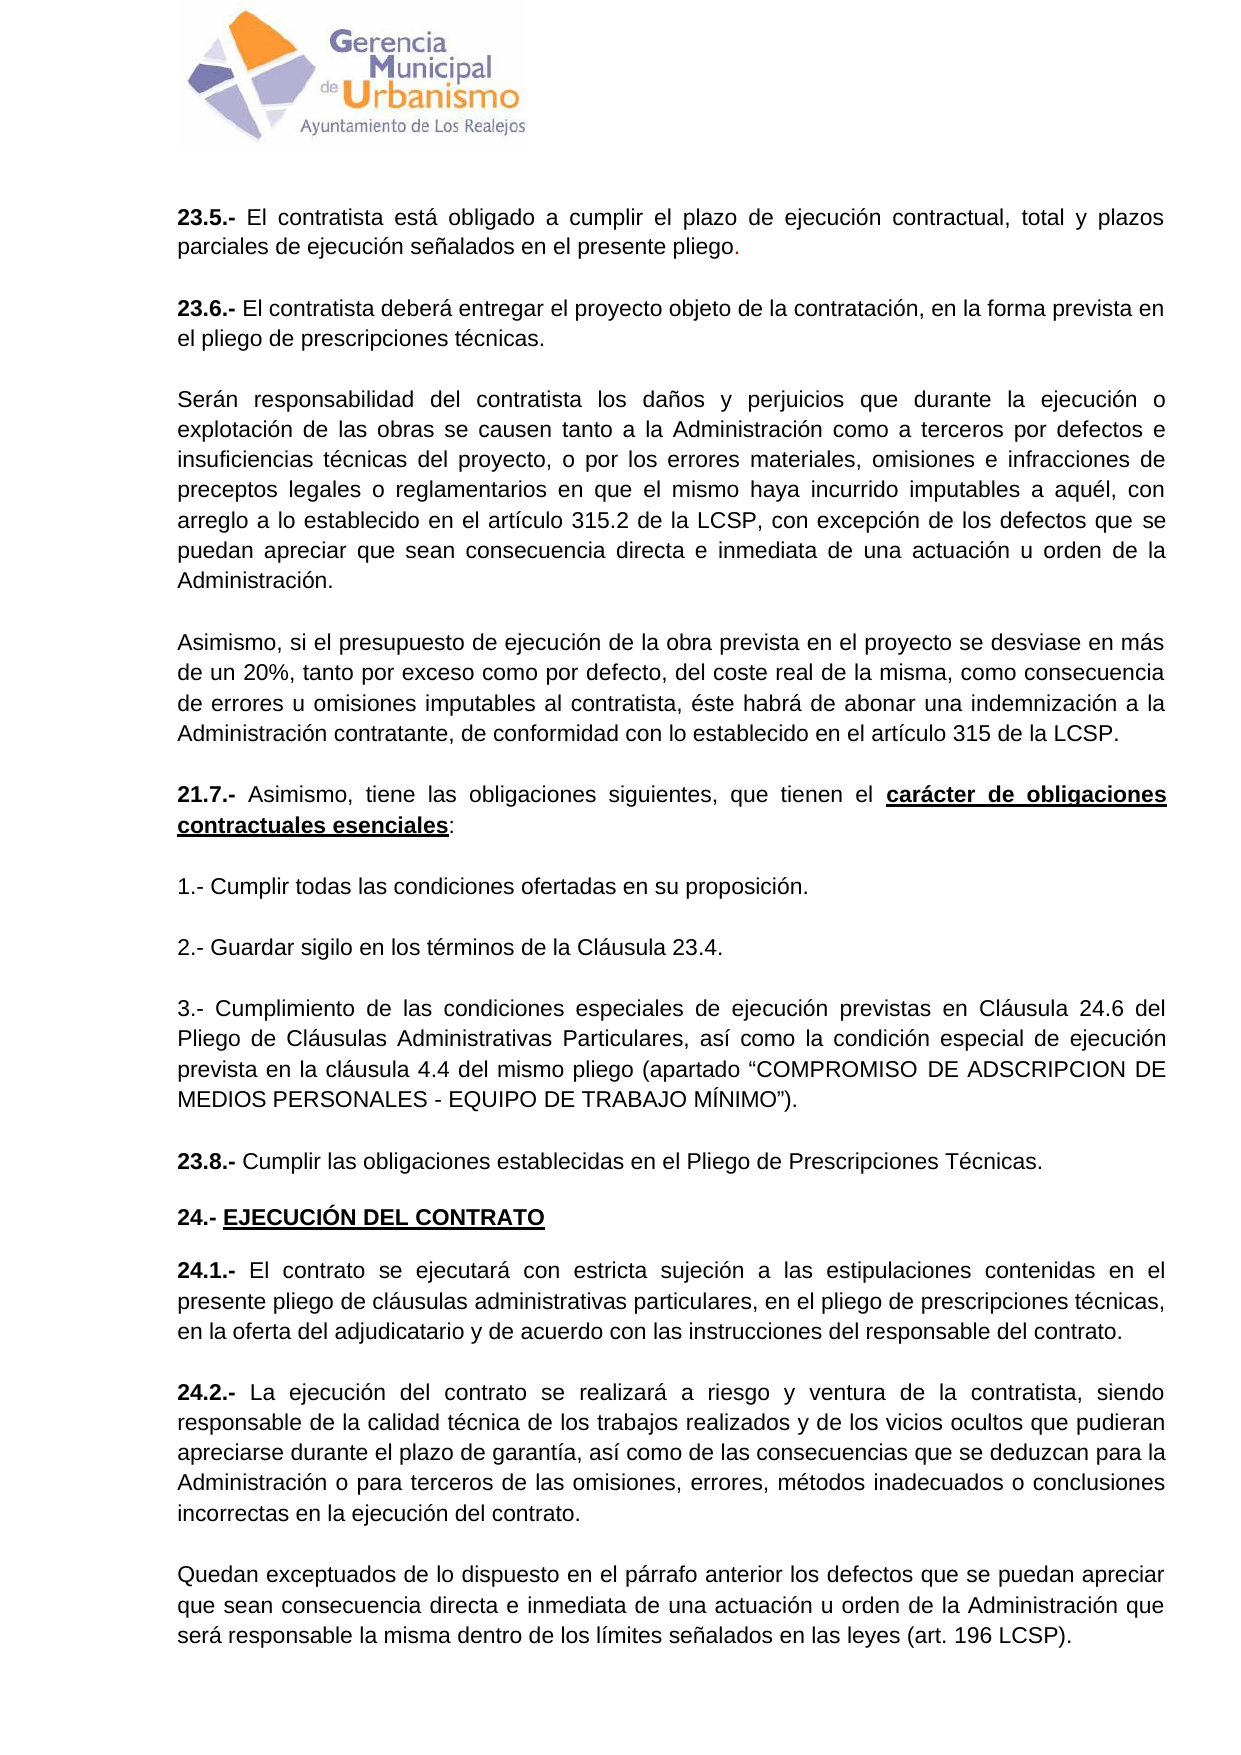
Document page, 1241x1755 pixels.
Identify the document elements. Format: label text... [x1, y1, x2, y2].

text Serán responsabilidad del contratista los daños y perjuicios que durante la ejecución o explotación de las obras se causen tanto a la Administración como a terceros por defectos e insuficiencias técnicas del proyecto, o por los errores materiales, omisiones e infracciones de preceptos legales o reglamentarios en que el mismo haya incurrido imputables a aquél, con arreglo a lo establecido en el artículo 315.2 de la LCSP, con excepción de los defectos que se puedan apreciar que sean consecuencia directa e inmediata de una actuación u orden de la Administración. [177, 386, 1166, 593]
text Asimismo, si el presupuesto de ejecución de la obra prevista en el proyecto se desviase en más de un 20%, tanto por exceso como por defecto, del coste real de la misma, como consecuencia de errores u omisiones imputables al contratista, éste habrá de abonar una indemnización a la Administración contratante, de conformidad con lo establecido en el artículo 315 de la LCSP. [177, 629, 1166, 746]
subtitle 24.- EJECUCIÓN DEL CONTRATO [177, 1204, 1207, 1231]
text 23.8.- Cumplir las obligaciones establecidas en el Pliego de Prescripciones Técnicas. [177, 1148, 1207, 1174]
text Quedan exceptuados de lo dispuesto en el párrafo anterior los defectos que se puedan apreciar que sean consecuencia directa e inmediata de una actuación u orden de la Administración que será responsable la misma dentro de los límites señalados en las leyes (art. 196 LCSP). [177, 1561, 1165, 1648]
text 24.1.- El contrato se ejecutará con estricta sujeción a las estipulaciones contenidas en el presente pliego de cláusulas administrativas particulares, en el pliego de prescripciones técnicas, en la oferta del adjudicatario y de acuerdo con las instrucciones del responsable del contrato. [177, 1257, 1165, 1344]
text 21.7.- Asimismo, tiene las obligaciones siguientes, que tienen el carácter de obligaciones contractuales esenciales: [177, 781, 1167, 838]
text 1.- Cumplir todas las condiciones ofertadas en su proposición. 2.- Guardar sigilo en los términos de la Cláusula 23.4. [177, 873, 809, 960]
text 24.2.- La ejecución del contrato se realizará a riesgo y ventura de la contratista, siendo responsable de la calidad técnica de los trabajos realizados y de los vicios ocultos que pudieran apreciarse durante el plazo de garantía, así como de las consecuencias que se deduzcan para la Administración o para terceros de las omisiones, errores, métodos inadecuados o conclusiones incorrectas en la ejecución del contrato. [177, 1379, 1166, 1526]
text 23.6.- El contratista deberá entregar el proyecto objeto de la contratación, en la forma prevista en el pliego de prescripciones técnicas. [177, 295, 1165, 351]
text 23.5.- El contratista está obligado a cumplir el plazo de ejecución contractual, total y plazos parciales de ejecución señalados en el presente pliego. [177, 203, 1165, 259]
text 3.- Cumplimiento de las condiciones especiales de ejecución previstas en Cláusula 24.6 del Pliego de Cláusulas Administrativas Particulares, así como la condición especial de ejecución prevista en la cláusula 4.4 del mismo pliego (apartado “COMPROMISO DE ADSCRIPCION DE MEDIOS PERSONALES - EQUIPO DE TRABAJO MÍNIMO”). [177, 995, 1166, 1112]
